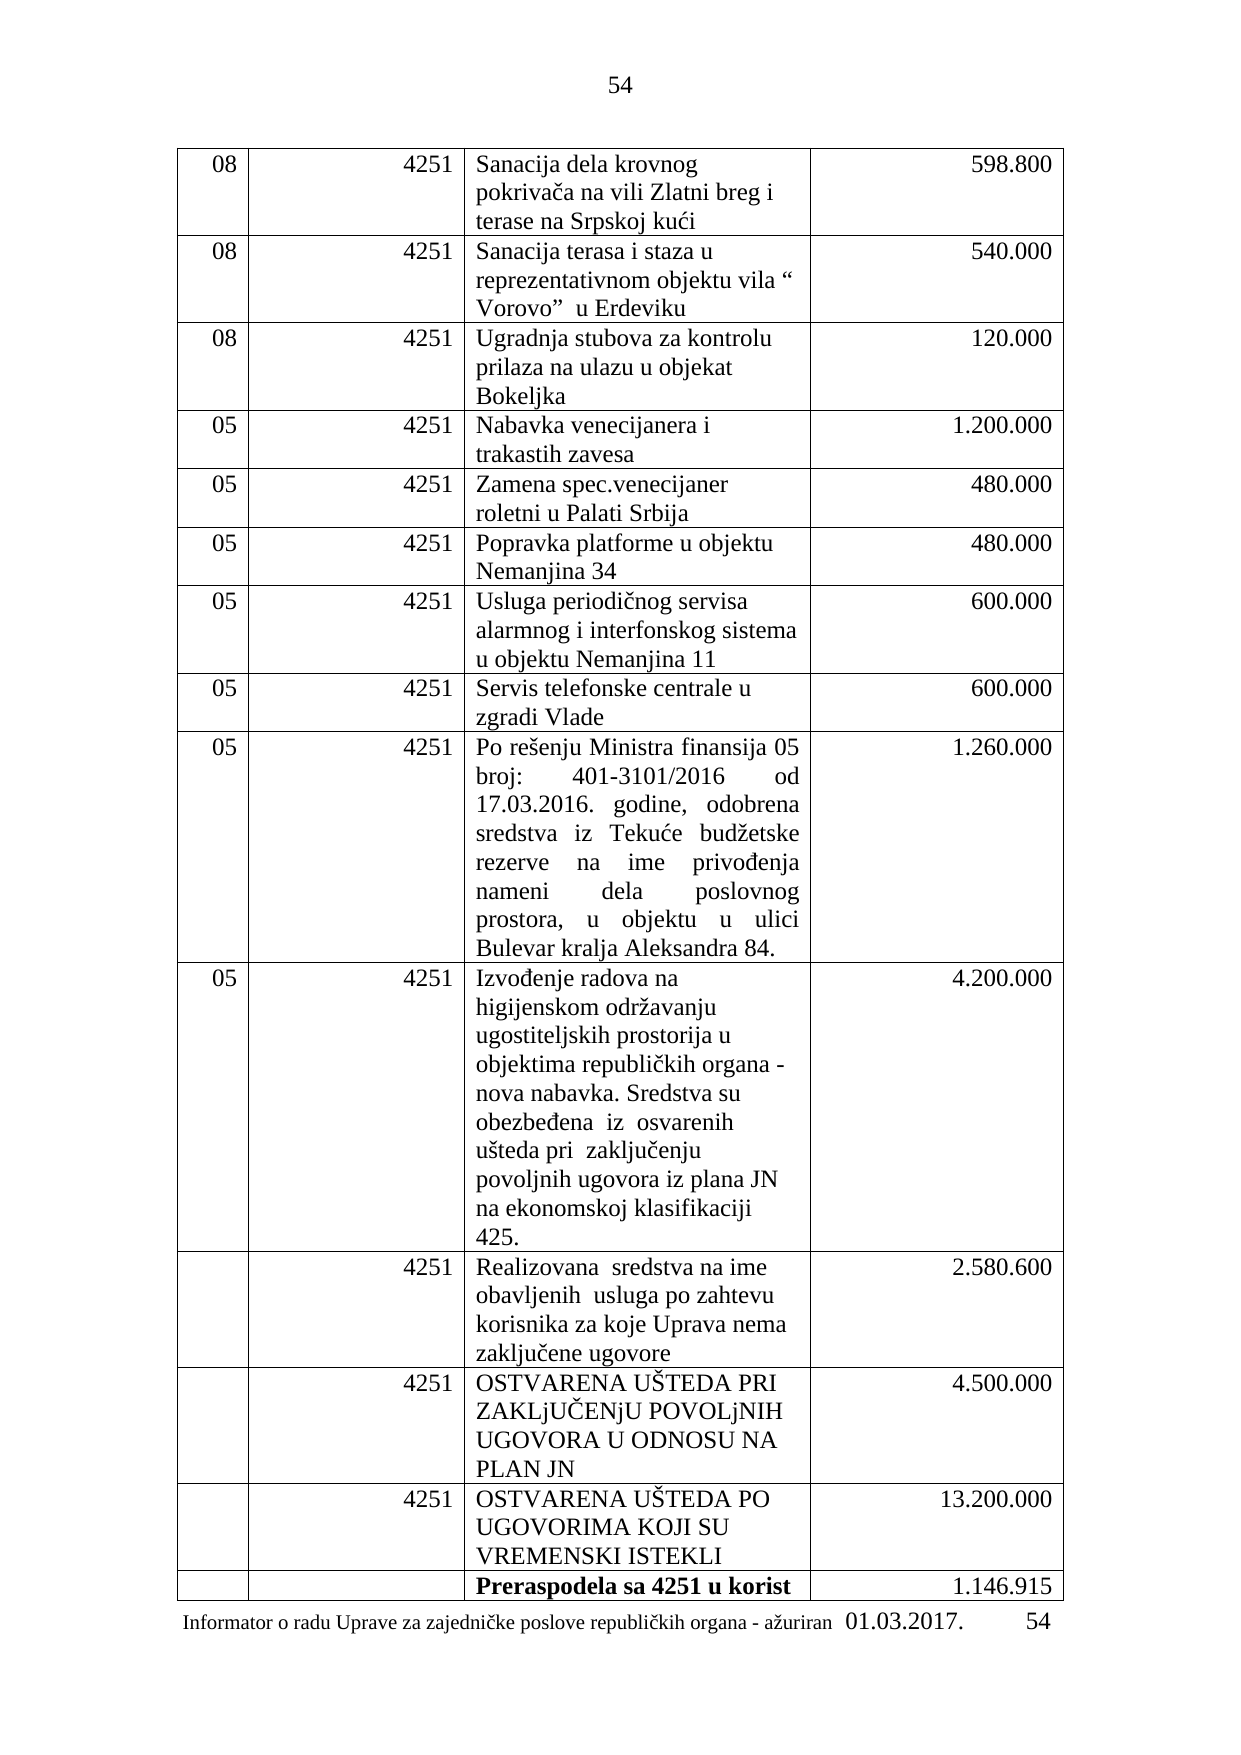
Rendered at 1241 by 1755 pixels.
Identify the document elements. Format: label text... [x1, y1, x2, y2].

table_cell 05 [178, 674, 248, 731]
table_cell Sanacija dela krovnog pokrivača na vili Zlatni breg i terase na Srpskoj kući [465, 149, 810, 235]
table_cell 05 [178, 586, 248, 672]
table_cell Servis telefonske centrale u zgradi Vlade [465, 674, 810, 731]
table_cell 600.000 [811, 674, 1063, 731]
table_cell 13.200.000 [811, 1484, 1063, 1570]
table_cell [178, 1252, 248, 1367]
table_cell [178, 1368, 248, 1483]
table_cell Sanacija terasa i staza u reprezentativnom objektu vila “ Vorovo” u Erdeviku [465, 236, 810, 322]
table_cell 600.000 [811, 586, 1063, 672]
table_cell 480.000 [811, 469, 1063, 527]
table_cell Preraspodela sa 4251 u korist [465, 1571, 810, 1600]
table_cell 05 [178, 528, 248, 585]
table_cell Ugradnja stubova za kontrolu prilaza na ulazu u objekat Bokelјka [465, 323, 810, 409]
table_cell 08 [178, 323, 248, 409]
table_cell Nabavka venecijanera i trakastih zavesa [465, 411, 810, 468]
table_cell [178, 1484, 248, 1570]
table_cell 4251 [249, 323, 464, 409]
table_cell 4251 [249, 469, 464, 527]
table_cell 4251 [249, 528, 464, 585]
table_cell 08 [178, 236, 248, 322]
table_cell Po rešenju Ministra finansija 05 broj: 401-3101/2016 od 17.03.2016. godine, odobrena sredstva iz Tekuće budžetske rezerve na ime privođenja nameni dela poslovnog prostora, u objektu u ulici Bulevar kralјa Aleksandra 84. [465, 732, 810, 962]
table_cell 1.260.000 [811, 732, 1063, 962]
table_cell 4251 [249, 1252, 464, 1367]
table_cell 05 [178, 411, 248, 468]
table_cell OSTVARENA UŠTEDA PO UGOVORIMA KOJI SU VREMENSKI ISTEKLI [465, 1484, 810, 1570]
table_cell Usluga periodičnog servisa alarmnog i interfonskog sistema u objektu Nemanjina 11 [465, 586, 810, 672]
table_cell Realizovana sredstva na ime obavlјenih usluga po zahtevu korisnika za koje Uprava nema zaklјučene ugovore [465, 1252, 810, 1367]
table_cell 05 [178, 469, 248, 527]
table_cell Izvođenje radova na higijenskom održavanju ugostitelјskih prostorija u objektima republičkih organa - nova nabavka. Sredstva su obezbeđena iz osvarenih ušteda pri zaklјučenju povolјnih ugovora iz plana JN na ekonomskoj klasifikaciji 425. [465, 963, 810, 1251]
table_cell 2.580.600 [811, 1252, 1063, 1367]
table_cell 480.000 [811, 528, 1063, 585]
table_cell 4.500.000 [811, 1368, 1063, 1483]
table_cell [249, 1571, 464, 1600]
table_cell 4251 [249, 236, 464, 322]
table_cell 1.146.915 [811, 1571, 1063, 1600]
table_cell 4251 [249, 1484, 464, 1570]
table_cell Zamena spec.venecijaner roletni u Palati Srbija [465, 469, 810, 527]
table_cell 05 [178, 963, 248, 1251]
table_cell 4251 [249, 1368, 464, 1483]
table_cell 4.200.000 [811, 963, 1063, 1251]
table_cell 4251 [249, 411, 464, 468]
table_cell [178, 1571, 248, 1600]
table_cell 540.000 [811, 236, 1063, 322]
table_cell 4251 [249, 149, 464, 235]
table_cell Popravka platforme u objektu Nemanjina 34 [465, 528, 810, 585]
table_cell 1.200.000 [811, 411, 1063, 468]
table_cell 598.800 [811, 149, 1063, 235]
table_cell 120.000 [811, 323, 1063, 409]
table_cell 4251 [249, 963, 464, 1251]
table_cell 08 [178, 149, 248, 235]
table_cell 4251 [249, 586, 464, 672]
table_cell 4251 [249, 674, 464, 731]
table_cell 05 [178, 732, 248, 962]
table_cell 4251 [249, 732, 464, 962]
table_cell OSTVARENA UŠTEDA PRI ZAKLjUČENјU POVOLjNIH UGOVORA U ODNOSU NA PLAN JN [465, 1368, 810, 1483]
